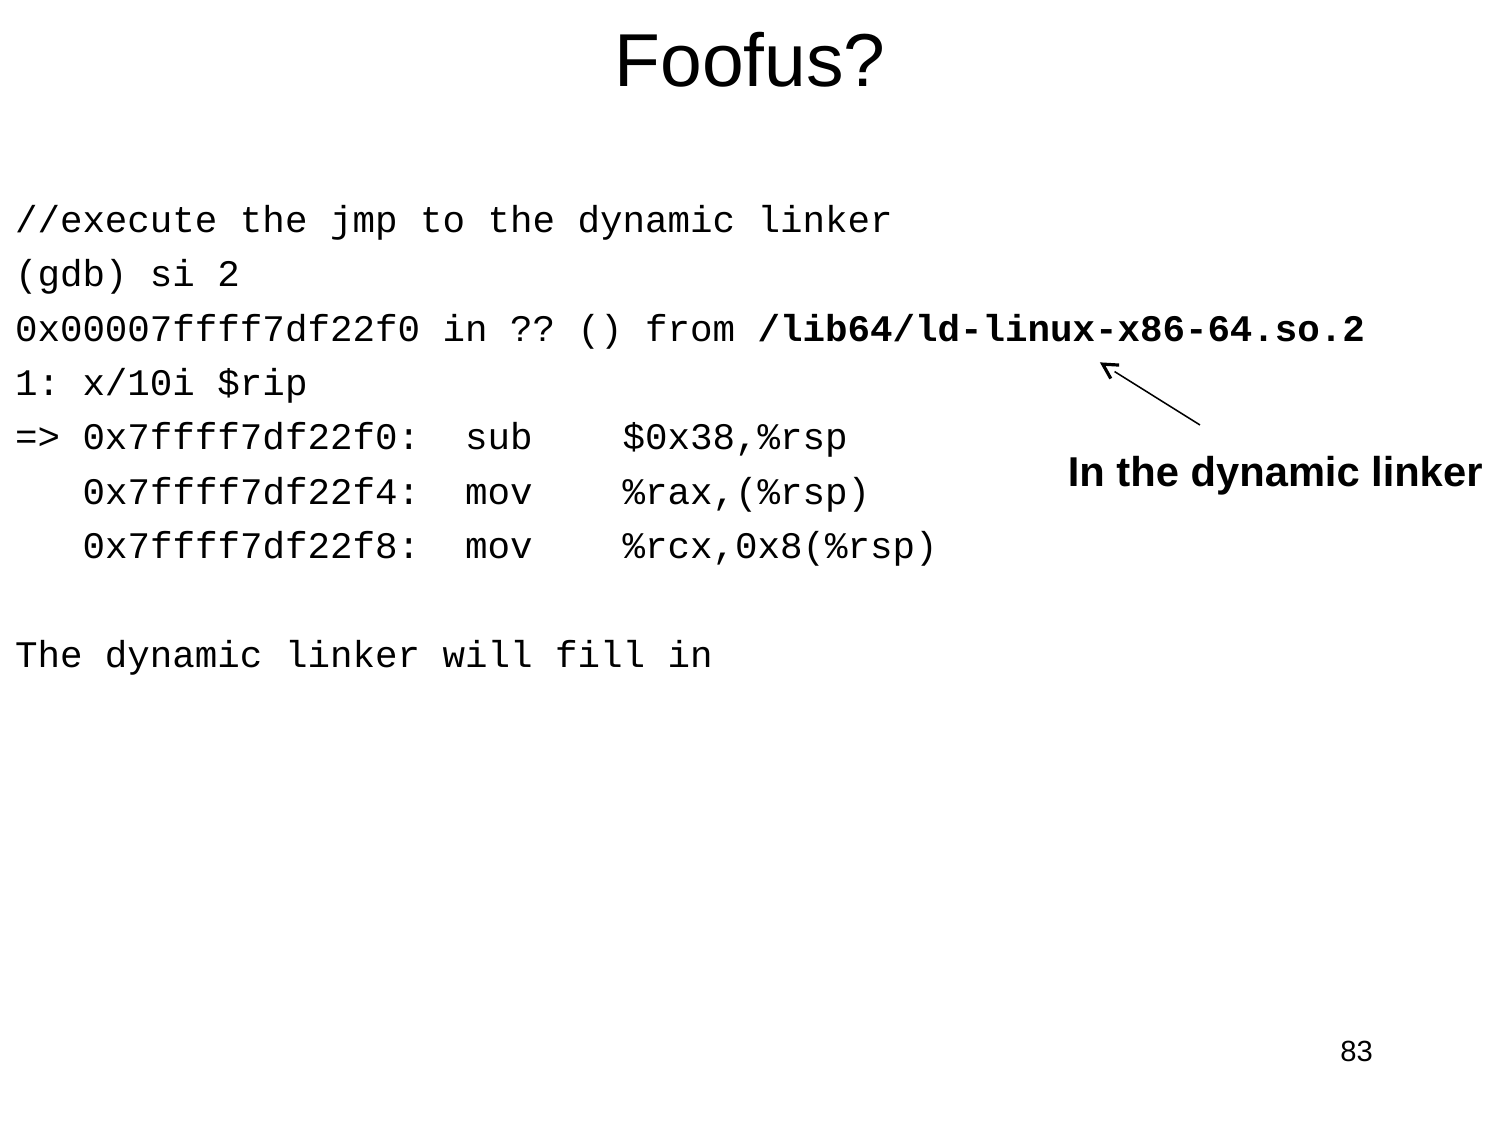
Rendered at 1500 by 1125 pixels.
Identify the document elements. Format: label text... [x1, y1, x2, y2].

title Foofus? [0, 0, 1500, 150]
text_box In the dynamic linker [1053, 437, 1498, 503]
text_box [1074, 1025, 1388, 1101]
list //execute the jmp to the dynamic linker (gdb) si 2 0x00007ffff7df22f0 in ?? () from /lib64/ld-linux-x86-64.so.2 1: x/10i $rip => 0x7ffff7df22f0: sub $0x38,%rsp 0x7ffff7df22f4: mov %rax,(%rsp) 0x7ffff7df22f8: mov %rcx,0x8(%rsp) The dynamic linker will fill in [0, 187, 1500, 1125]
